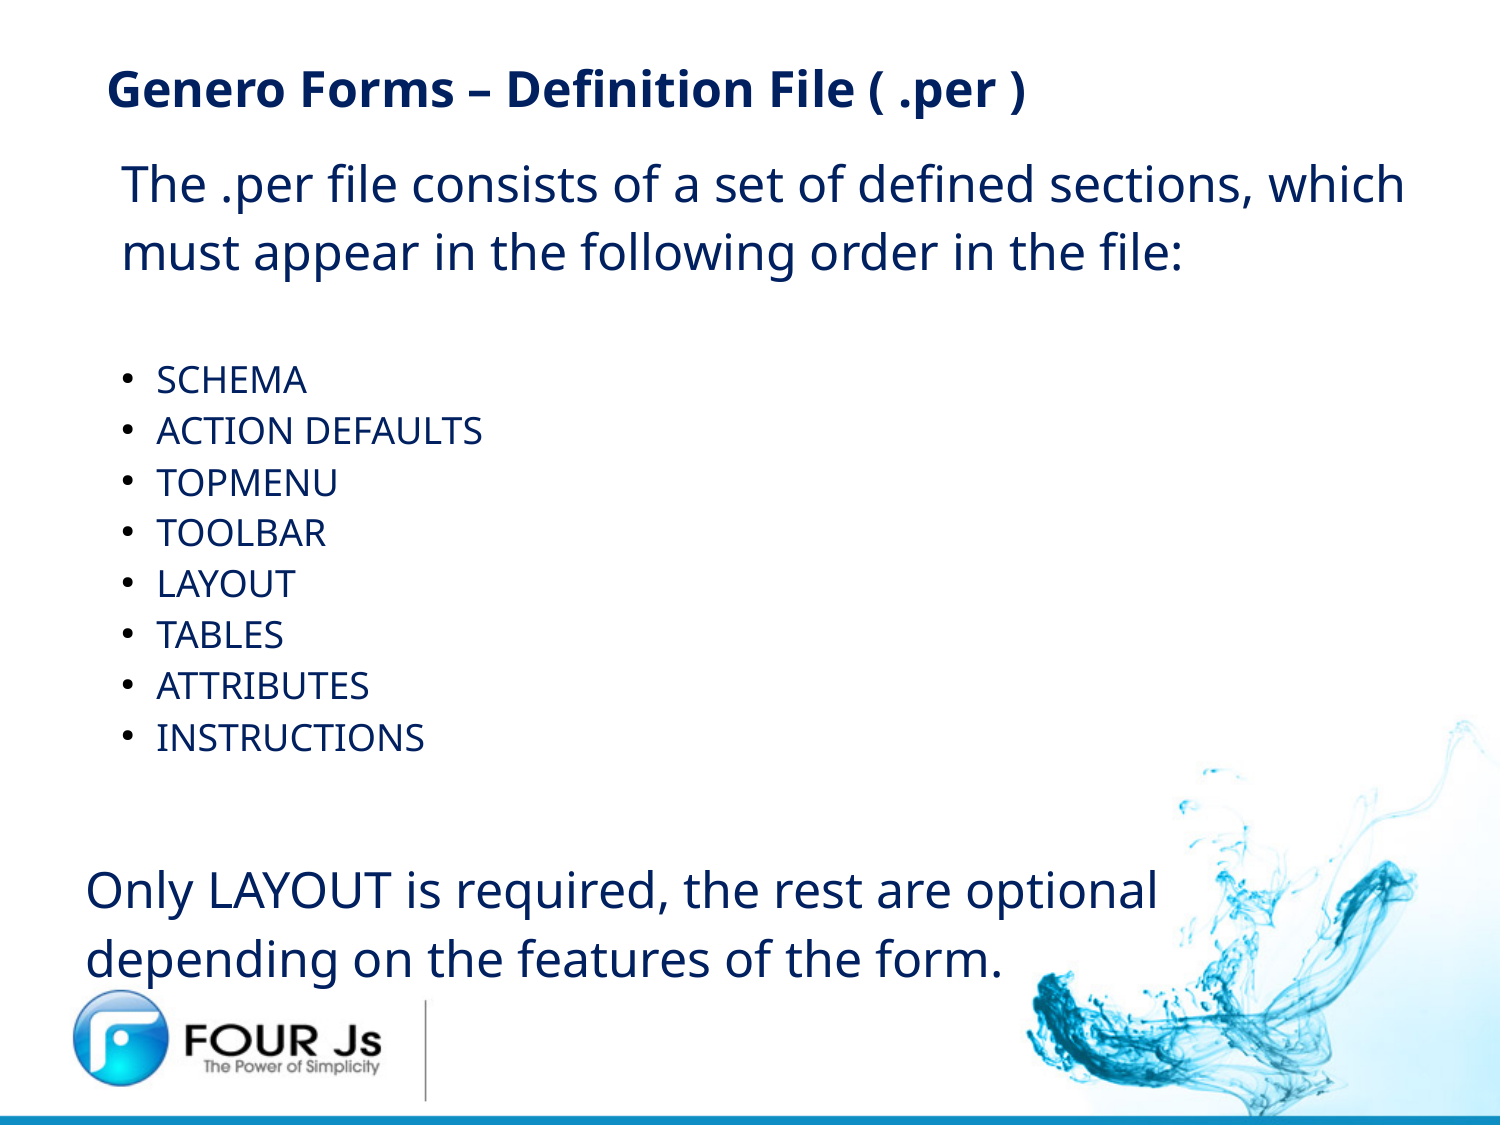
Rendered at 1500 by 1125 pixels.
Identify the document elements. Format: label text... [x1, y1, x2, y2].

title Genero Forms – Definition File ( .per ) [106, 35, 1388, 141]
picture [0, 0, 1500, 1117]
text_box The .per file consists of a set of defined sections, which must appear in the following order in the file: SCHEMA ACTION DEFAULTS TOPMENU TOOLBAR LAYOUT TABLES ATTRIBUTES INSTRUCTIONS Only LAYOUT is required, the rest are optional depending on the features of the form. [70, 141, 1441, 917]
